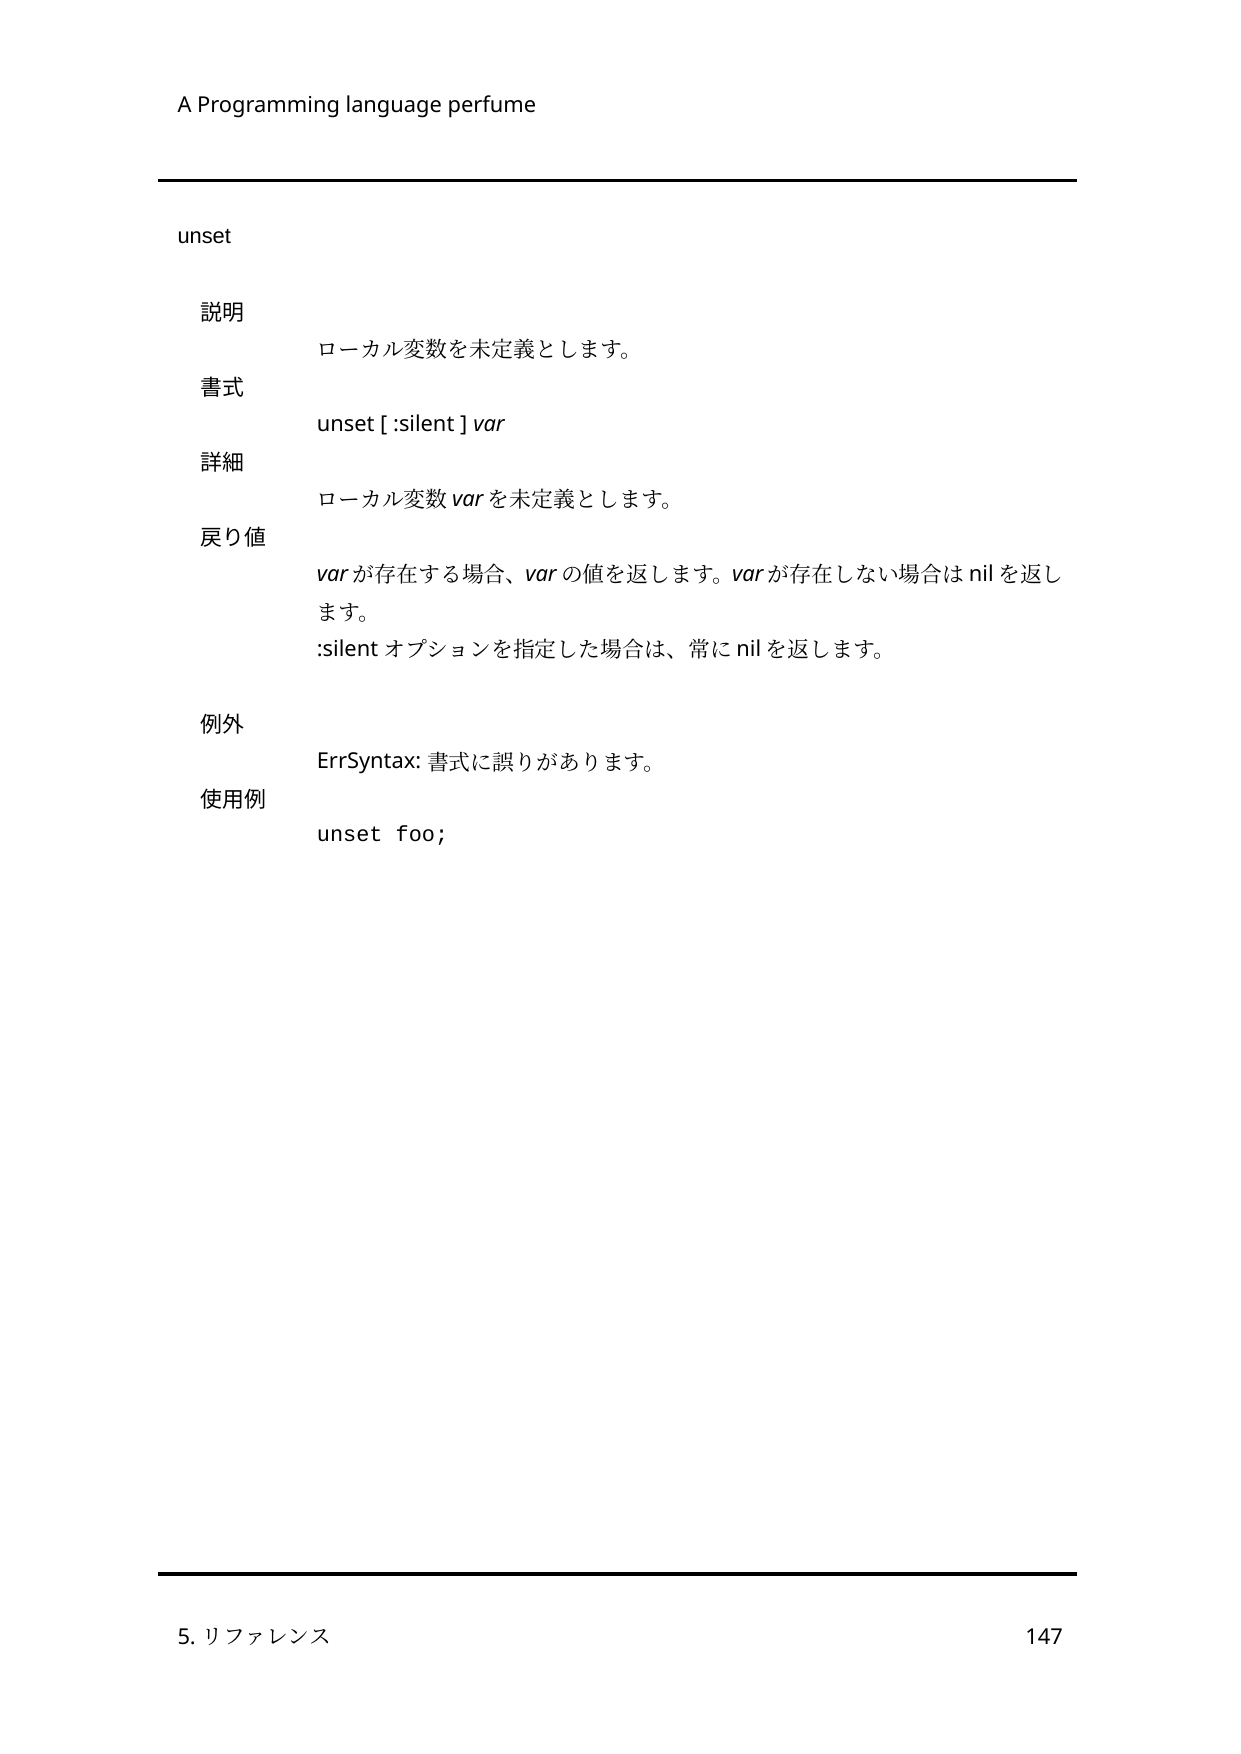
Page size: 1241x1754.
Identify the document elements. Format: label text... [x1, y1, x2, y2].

table_cell unset foo; [317, 779, 1063, 854]
table_cell ErrSyntax: 書式に誤りがあります。 [317, 679, 1063, 779]
table_cell 書式 [200, 367, 317, 442]
table_cell varが存在する場合、varの値を返します。varが存在しない場合はnilを返します。 :silent オプションを指定した場合は、常にnilを返します。 [317, 517, 1063, 679]
table_cell 例外 [200, 679, 317, 779]
table_cell 戻り値 [200, 517, 317, 679]
table_header 説明 [200, 292, 317, 367]
table_header ローカル変数を未定義とします。 [317, 292, 1063, 367]
subtitle unset [177, 217, 1063, 254]
table_cell 詳細 [200, 442, 317, 517]
table_cell unset [ :silent ] var [317, 367, 1063, 442]
table_cell 使用例 [200, 779, 317, 854]
table_cell ローカル変数varを未定義とします。 [317, 442, 1063, 517]
